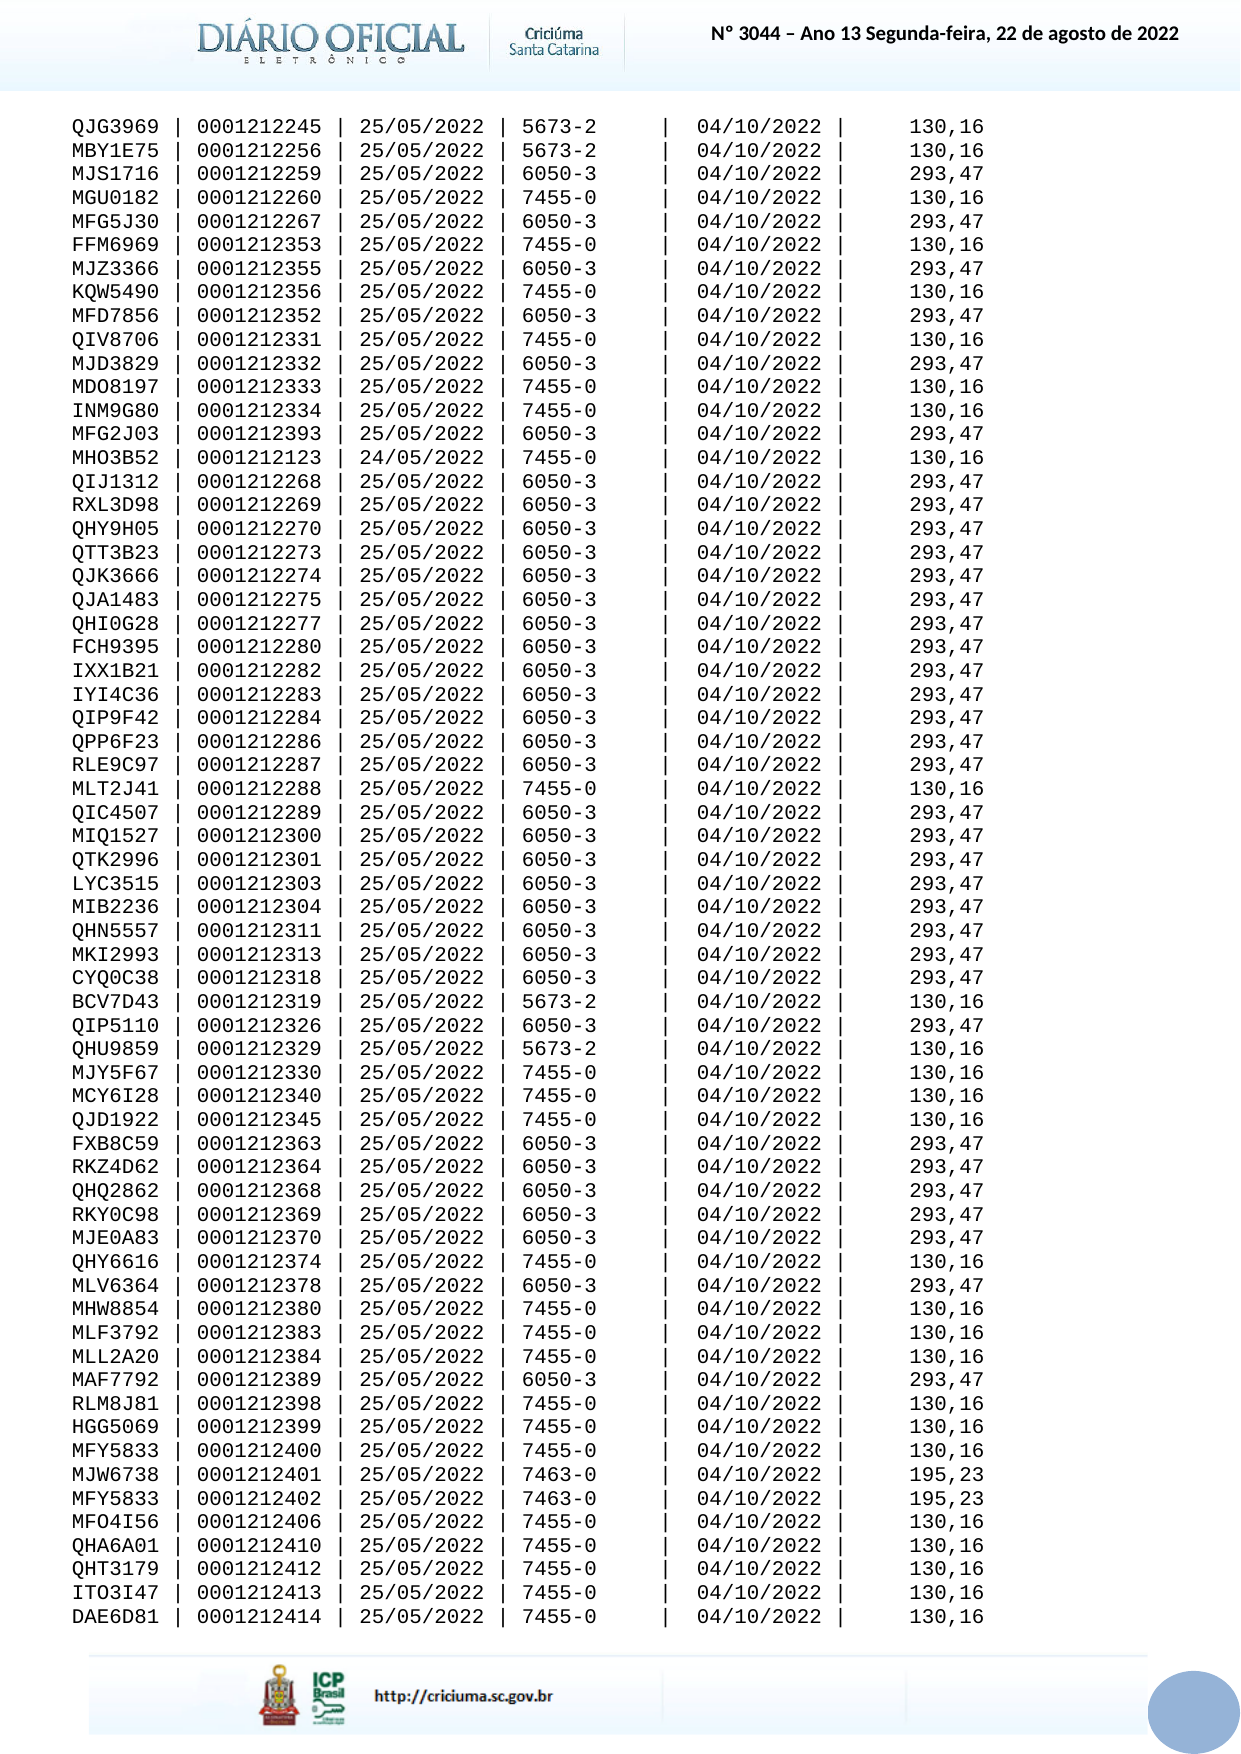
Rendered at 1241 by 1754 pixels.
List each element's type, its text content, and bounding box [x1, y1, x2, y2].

text MJS1716 | 0001212259 | 25/05/2022 | 6050-3 | 04/10/2022 | 293,47 [59, 163, 1181, 187]
text MJY5F67 | 0001212330 | 25/05/2022 | 7455-0 | 04/10/2022 | 130,16 [59, 1062, 1181, 1086]
text RXL3D98 | 0001212269 | 25/05/2022 | 6050-3 | 04/10/2022 | 293,47 [59, 494, 1181, 518]
text QHU9859 | 0001212329 | 25/05/2022 | 5673-2 | 04/10/2022 | 130,16 [59, 1038, 1181, 1062]
text QHY9H05 | 0001212270 | 25/05/2022 | 6050-3 | 04/10/2022 | 293,47 [59, 518, 1181, 542]
text QIV8706 | 0001212331 | 25/05/2022 | 7455-0 | 04/10/2022 | 130,16 [59, 329, 1181, 352]
text FCH9395 | 0001212280 | 25/05/2022 | 6050-3 | 04/10/2022 | 293,47 [59, 636, 1181, 660]
text RKZ4D62 | 0001212364 | 25/05/2022 | 6050-3 | 04/10/2022 | 293,47 [59, 1156, 1181, 1180]
text MLT2J41 | 0001212288 | 25/05/2022 | 7455-0 | 04/10/2022 | 130,16 [59, 778, 1181, 802]
text CYQ0C38 | 0001212318 | 25/05/2022 | 6050-3 | 04/10/2022 | 293,47 [59, 967, 1181, 991]
text QJA1483 | 0001212275 | 25/05/2022 | 6050-3 | 04/10/2022 | 293,47 [59, 589, 1181, 613]
text BCV7D43 | 0001212319 | 25/05/2022 | 5673-2 | 04/10/2022 | 130,16 [59, 991, 1181, 1014]
text QHQ2862 | 0001212368 | 25/05/2022 | 6050-3 | 04/10/2022 | 293,47 [59, 1180, 1181, 1204]
text QHT3179 | 0001212412 | 25/05/2022 | 7455-0 | 04/10/2022 | 130,16 [59, 1558, 1181, 1582]
text MJW6738 | 0001212401 | 25/05/2022 | 7463-0 | 04/10/2022 | 195,23 [59, 1464, 1181, 1487]
text MLV6364 | 0001212378 | 25/05/2022 | 6050-3 | 04/10/2022 | 293,47 [59, 1275, 1181, 1298]
text QHI0G28 | 0001212277 | 25/05/2022 | 6050-3 | 04/10/2022 | 293,47 [59, 613, 1181, 636]
text ITO3I47 | 0001212413 | 25/05/2022 | 7455-0 | 04/10/2022 | 130,16 [59, 1582, 1181, 1606]
text MFG5J30 | 0001212267 | 25/05/2022 | 6050-3 | 04/10/2022 | 293,47 [59, 211, 1181, 234]
text QJG3969 | 0001212245 | 25/05/2022 | 5673-2 | 04/10/2022 | 130,16 [59, 116, 1181, 140]
text QIC4507 | 0001212289 | 25/05/2022 | 6050-3 | 04/10/2022 | 293,47 [59, 802, 1181, 825]
text QTT3B23 | 0001212273 | 25/05/2022 | 6050-3 | 04/10/2022 | 293,47 [59, 542, 1181, 565]
text MIQ1527 | 0001212300 | 25/05/2022 | 6050-3 | 04/10/2022 | 293,47 [59, 825, 1181, 849]
text KQW5490 | 0001212356 | 25/05/2022 | 7455-0 | 04/10/2022 | 130,16 [59, 282, 1181, 305]
text LYC3515 | 0001212303 | 25/05/2022 | 6050-3 | 04/10/2022 | 293,47 [59, 873, 1181, 896]
text IXX1B21 | 0001212282 | 25/05/2022 | 6050-3 | 04/10/2022 | 293,47 [59, 660, 1181, 683]
text QJK3666 | 0001212274 | 25/05/2022 | 6050-3 | 04/10/2022 | 293,47 [59, 565, 1181, 589]
text MJD3829 | 0001212332 | 25/05/2022 | 6050-3 | 04/10/2022 | 293,47 [59, 352, 1181, 376]
text MKI2993 | 0001212313 | 25/05/2022 | 6050-3 | 04/10/2022 | 293,47 [59, 944, 1181, 967]
text QIP9F42 | 0001212284 | 25/05/2022 | 6050-3 | 04/10/2022 | 293,47 [59, 707, 1181, 731]
text MIB2236 | 0001212304 | 25/05/2022 | 6050-3 | 04/10/2022 | 293,47 [59, 896, 1181, 920]
text MFO4I56 | 0001212406 | 25/05/2022 | 7455-0 | 04/10/2022 | 130,16 [59, 1511, 1181, 1535]
text MLL2A20 | 0001212384 | 25/05/2022 | 7455-0 | 04/10/2022 | 130,16 [59, 1346, 1181, 1369]
text MFG2J03 | 0001212393 | 25/05/2022 | 6050-3 | 04/10/2022 | 293,47 [59, 423, 1181, 447]
text INM9G80 | 0001212334 | 25/05/2022 | 7455-0 | 04/10/2022 | 130,16 [59, 400, 1181, 423]
text MFY5833 | 0001212402 | 25/05/2022 | 7463-0 | 04/10/2022 | 195,23 [59, 1487, 1181, 1511]
text QHA6A01 | 0001212410 | 25/05/2022 | 7455-0 | 04/10/2022 | 130,16 [59, 1535, 1181, 1558]
text MHO3B52 | 0001212123 | 24/05/2022 | 7455-0 | 04/10/2022 | 130,16 [59, 447, 1181, 471]
text FFM6969 | 0001212353 | 25/05/2022 | 7455-0 | 04/10/2022 | 130,16 [59, 234, 1181, 258]
text MBY1E75 | 0001212256 | 25/05/2022 | 5673-2 | 04/10/2022 | 130,16 [59, 140, 1181, 163]
text FXB8C59 | 0001212363 | 25/05/2022 | 6050-3 | 04/10/2022 | 293,47 [59, 1133, 1181, 1156]
text QIP5110 | 0001212326 | 25/05/2022 | 6050-3 | 04/10/2022 | 293,47 [59, 1014, 1181, 1038]
text DAE6D81 | 0001212414 | 25/05/2022 | 7455-0 | 04/10/2022 | 130,16 [59, 1606, 1181, 1629]
text QHY6616 | 0001212374 | 25/05/2022 | 7455-0 | 04/10/2022 | 130,16 [59, 1251, 1181, 1275]
text MLF3792 | 0001212383 | 25/05/2022 | 7455-0 | 04/10/2022 | 130,16 [59, 1322, 1181, 1346]
text MCY6I28 | 0001212340 | 25/05/2022 | 7455-0 | 04/10/2022 | 130,16 [59, 1086, 1181, 1109]
text MFY5833 | 0001212400 | 25/05/2022 | 7455-0 | 04/10/2022 | 130,16 [59, 1440, 1181, 1464]
text RLE9C97 | 0001212287 | 25/05/2022 | 6050-3 | 04/10/2022 | 293,47 [59, 754, 1181, 778]
text QIJ1312 | 0001212268 | 25/05/2022 | 6050-3 | 04/10/2022 | 293,47 [59, 471, 1181, 494]
text MJE0A83 | 0001212370 | 25/05/2022 | 6050-3 | 04/10/2022 | 293,47 [59, 1227, 1181, 1251]
text QHN5557 | 0001212311 | 25/05/2022 | 6050-3 | 04/10/2022 | 293,47 [59, 920, 1181, 944]
text QPP6F23 | 0001212286 | 25/05/2022 | 6050-3 | 04/10/2022 | 293,47 [59, 731, 1181, 754]
text MFD7856 | 0001212352 | 25/05/2022 | 6050-3 | 04/10/2022 | 293,47 [59, 305, 1181, 329]
text MHW8854 | 0001212380 | 25/05/2022 | 7455-0 | 04/10/2022 | 130,16 [59, 1298, 1181, 1322]
text RKY0C98 | 0001212369 | 25/05/2022 | 6050-3 | 04/10/2022 | 293,47 [59, 1204, 1181, 1227]
text MJZ3366 | 0001212355 | 25/05/2022 | 6050-3 | 04/10/2022 | 293,47 [59, 258, 1181, 282]
text QTK2996 | 0001212301 | 25/05/2022 | 6050-3 | 04/10/2022 | 293,47 [59, 849, 1181, 873]
text HGG5069 | 0001212399 | 25/05/2022 | 7455-0 | 04/10/2022 | 130,16 [59, 1417, 1181, 1440]
text IYI4C36 | 0001212283 | 25/05/2022 | 6050-3 | 04/10/2022 | 293,47 [59, 683, 1181, 707]
text QJD1922 | 0001212345 | 25/05/2022 | 7455-0 | 04/10/2022 | 130,16 [59, 1109, 1181, 1133]
text MDO8197 | 0001212333 | 25/05/2022 | 7455-0 | 04/10/2022 | 130,16 [59, 376, 1181, 400]
text MAF7792 | 0001212389 | 25/05/2022 | 6050-3 | 04/10/2022 | 293,47 [59, 1369, 1181, 1393]
text RLM8J81 | 0001212398 | 25/05/2022 | 7455-0 | 04/10/2022 | 130,16 [59, 1393, 1181, 1417]
text MGU0182 | 0001212260 | 25/05/2022 | 7455-0 | 04/10/2022 | 130,16 [59, 187, 1181, 211]
